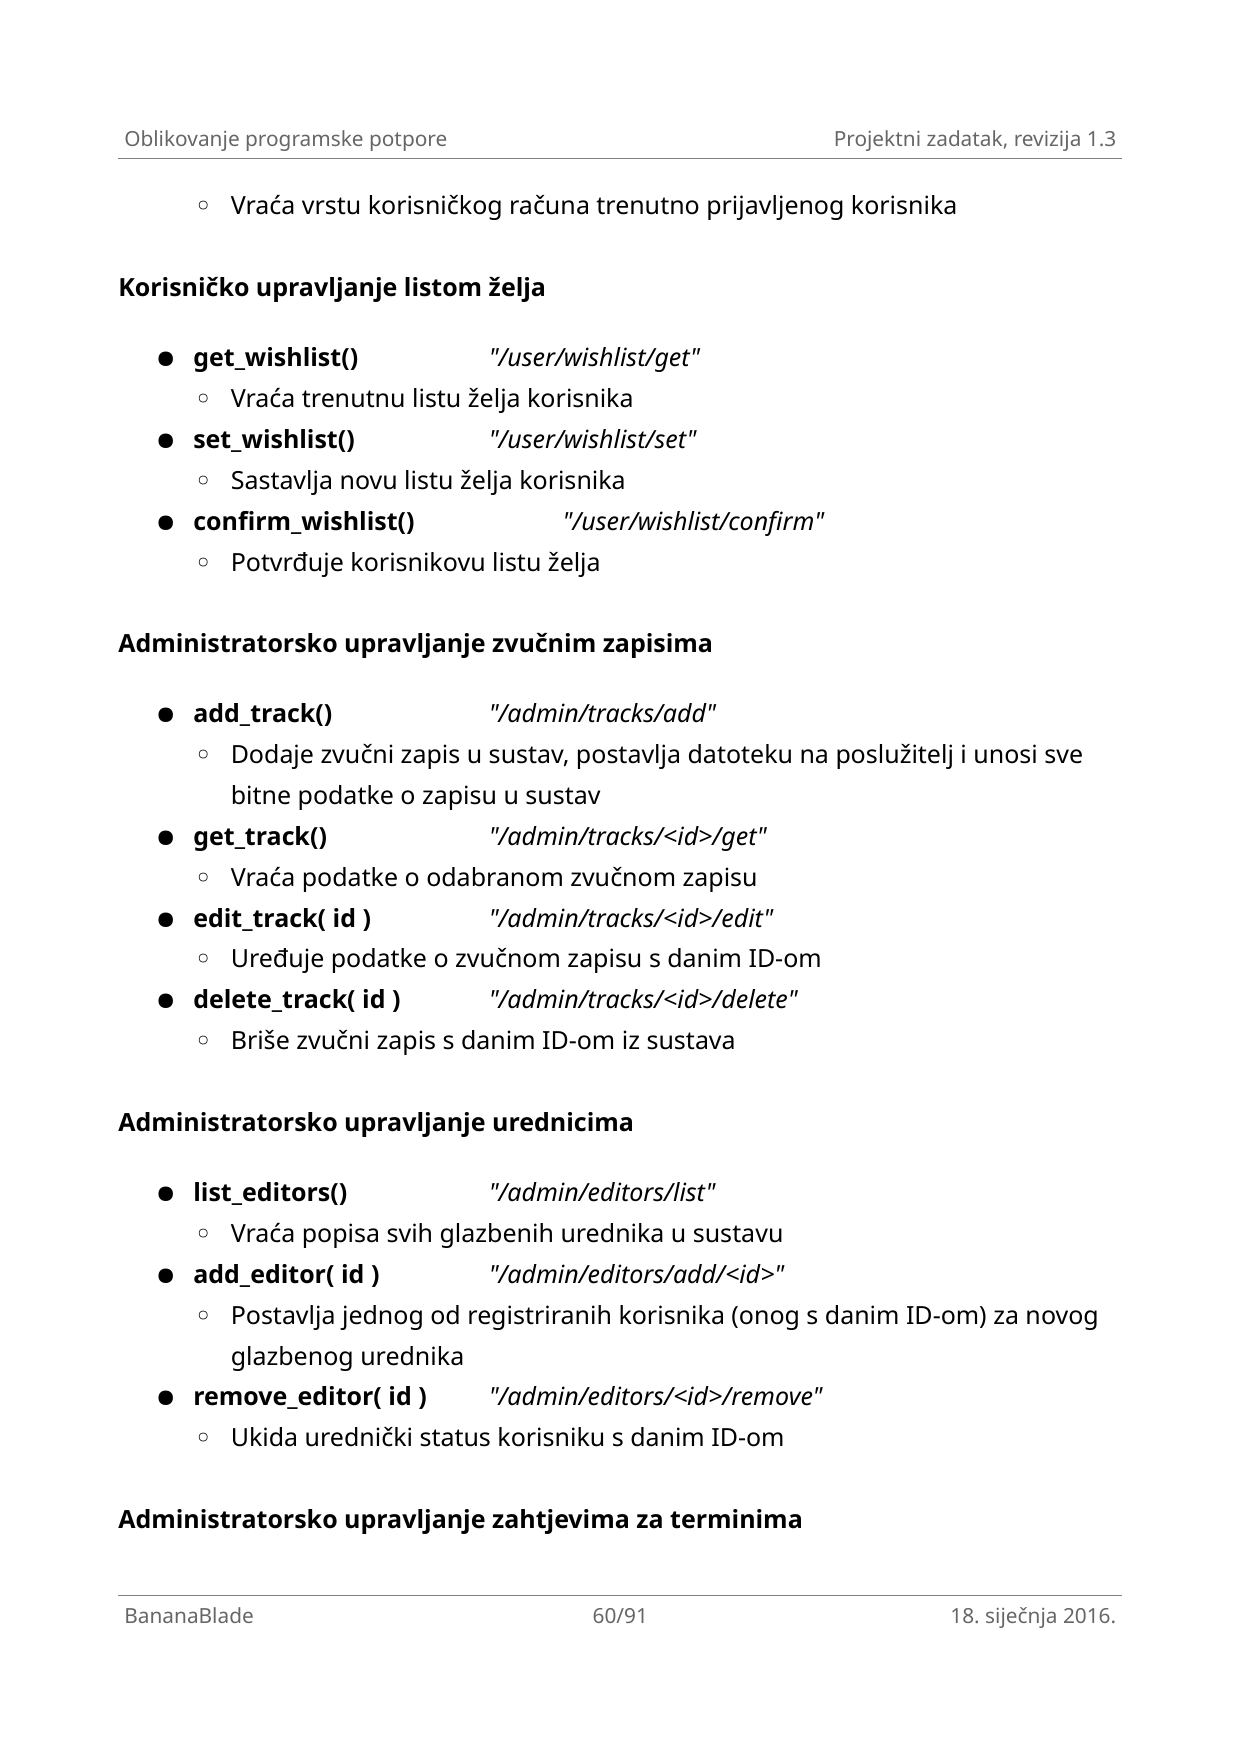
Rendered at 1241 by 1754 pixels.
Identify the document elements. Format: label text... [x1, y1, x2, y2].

text Administratorsko upravljanje zahtjevima za terminima [118, 1501, 1122, 1536]
list get_wishlist() "/user/wishlist/get" [156, 340, 1122, 374]
list add_editor( id ) "/admin/editors/add/<id>" [156, 1256, 1122, 1291]
text Korisničko upravljanje listom želja [118, 270, 1122, 304]
list Sastavlja novu listu želja korisnika [193, 462, 1122, 497]
list confirm_wishlist() "/user/wishlist/confirm" [156, 503, 1122, 537]
list edit_track( id ) "/admin/tracks/<id>/edit" [156, 900, 1122, 934]
list set_wishlist() "/user/wishlist/set" [156, 422, 1122, 456]
list Uređuje podatke o zvučnom zapisu s danim ID-om [193, 941, 1122, 975]
list get_track() "/admin/tracks/<id>/get" [156, 819, 1122, 853]
list add_track() "/admin/tracks/add" [156, 696, 1122, 730]
list remove_editor( id ) "/admin/editors/<id>/remove" [156, 1379, 1122, 1413]
list Briše zvučni zapis s danim ID-om iz sustava [193, 1023, 1122, 1057]
list Dodaje zvučni zapis u sustav, postavlja datoteku na poslužitelj i unosi sve bitne podatke o zapisu u sustav [193, 737, 1122, 812]
list delete_track( id ) "/admin/tracks/<id>/delete" [156, 982, 1122, 1016]
text Administratorsko upravljanje zvučnim zapisima [118, 626, 1122, 660]
list Postavlja jednog od registriranih korisnika (onog s danim ID-om) za novog glazbenog urednika [193, 1297, 1122, 1372]
list Vraća podatke o odabranom zvučnom zapisu [193, 859, 1122, 893]
list Vraća popisa svih glazbenih urednika u sustavu [193, 1216, 1122, 1250]
list Vraća vrstu korisničkog računa trenutno prijavljenog korisnika [193, 188, 1122, 222]
list Potvrđuje korisnikovu listu želja [193, 544, 1122, 578]
text Administratorsko upravljanje urednicima [118, 1104, 1122, 1138]
list list_editors() "/admin/editors/list" [156, 1175, 1122, 1209]
list Ukida urednički status korisniku s danim ID-om [193, 1420, 1122, 1454]
list Vraća trenutnu listu želja korisnika [193, 381, 1122, 415]
